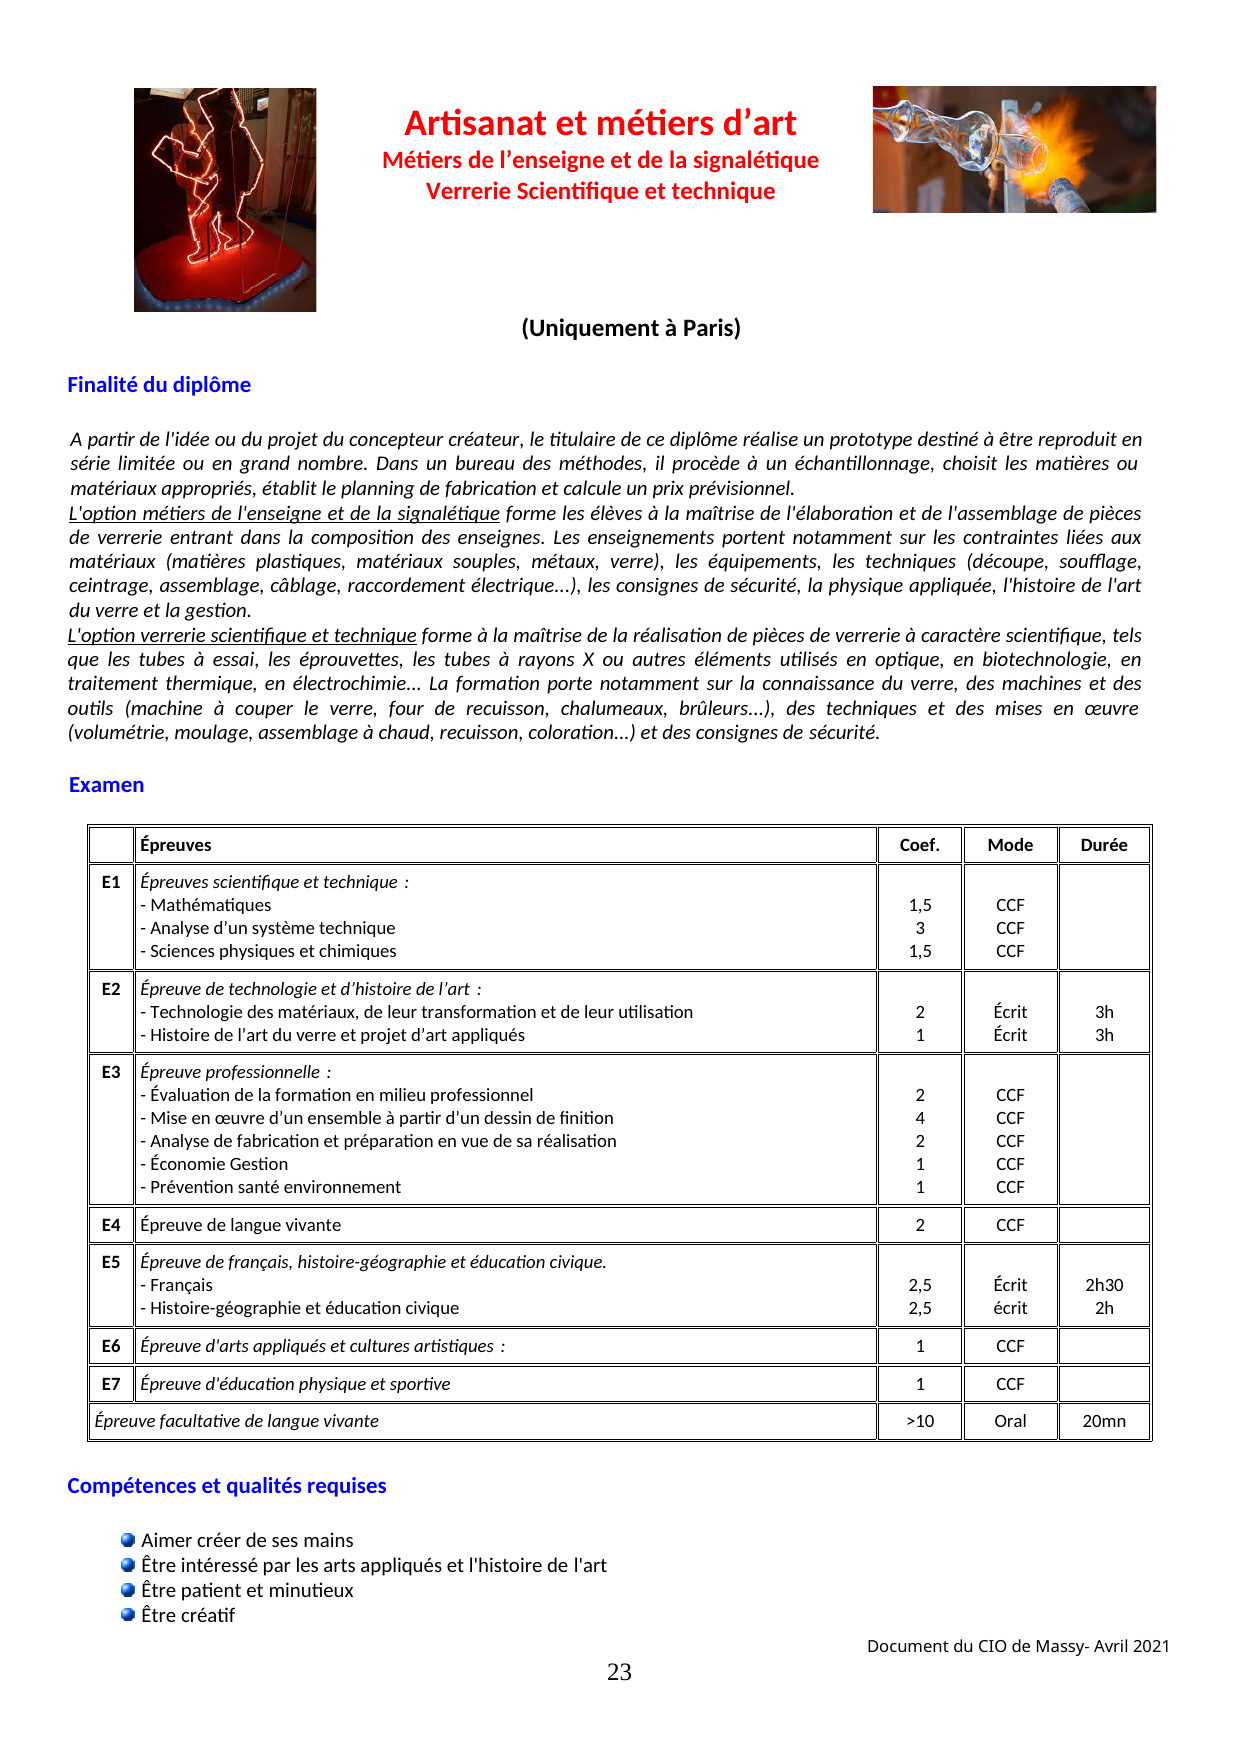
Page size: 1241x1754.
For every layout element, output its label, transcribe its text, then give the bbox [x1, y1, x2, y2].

table_cell E3 [90, 1055, 133, 1204]
subtitle A partir de l'idée ou du projet du concepteur créateur, le titulaire de ce diplôme réalise un prototype destiné à être reproduit en série limitée ou en grand nombre. Dans un bureau des méthodes, il procède à un échantillonnage, choisit les matières ou matériaux appropriés, établit le planning de fabrication et calcule un prix prévisionnel. [70, 426, 1143, 500]
table_cell E7 [90, 1367, 133, 1401]
table_cell >10 [879, 1404, 961, 1439]
table_cell 2 4 2 1 1 [879, 1055, 961, 1204]
table_cell [1060, 1055, 1149, 1204]
text (Uniquement à Paris) [91, 79, 1171, 342]
table_cell CCF [965, 1367, 1057, 1401]
table_cell 2 [879, 1208, 961, 1242]
table_cell CCF CCF CCF CCF CCF [965, 1055, 1057, 1204]
table_cell 1 [879, 1329, 961, 1363]
list Être intéressé par les arts appliqués et l'histoire de l'art [121, 1553, 1171, 1577]
picture [121, 1533, 135, 1547]
text Examen [69, 770, 1171, 798]
table_cell 2h30 2h [1060, 1245, 1149, 1326]
table_cell [1060, 1367, 1149, 1401]
text Compétences et qualités requises [67, 1472, 1171, 1499]
picture [121, 1608, 135, 1621]
table_header Épreuves [136, 828, 876, 862]
table_cell 2,5 2,5 [879, 1245, 961, 1326]
text Finalité du diplôme [67, 370, 1171, 398]
table_cell CCF [965, 1329, 1057, 1363]
table_cell Épreuve facultative de langue vivante [90, 1404, 876, 1439]
table_cell Écrit écrit [965, 1245, 1057, 1326]
table_header Coef. [879, 828, 961, 862]
table_cell Épreuve de français, histoire-géographie et éducation civique. - Français - Histoire-géographie et éducation civique [136, 1245, 876, 1326]
table_cell Écrit Écrit [965, 972, 1057, 1052]
table_cell 1,5 3 1,5 [879, 865, 961, 968]
table_header Durée [1060, 828, 1149, 862]
table_cell E1 [90, 865, 133, 968]
picture [121, 1583, 135, 1597]
picture [134, 88, 317, 312]
list Être patient et minutieux [121, 1577, 1171, 1602]
table_cell E6 [90, 1329, 133, 1363]
list Aimer créer de ses mains [121, 1528, 1171, 1553]
table_cell Épreuve d'éducation physique et sportive [136, 1367, 876, 1401]
list Être créatif [121, 1602, 1171, 1627]
table_cell Épreuve de technologie et d’histoire de l’art : - Technologie des matériaux, de leur transformation et de leur utilisation - Histoire de l’art du verre et projet d’art appliqués [136, 972, 876, 1052]
table_cell E5 [90, 1245, 133, 1326]
table_cell Oral [965, 1404, 1057, 1439]
picture [872, 86, 1157, 213]
text L'option métiers de l'enseigne et de la signalétique forme les élèves à la maîtrise de l'élaboration et de l'assemblage de pièces de verrerie entrant dans la composition des enseignes. Les enseignements portent notamment sur les contraintes liées aux matériaux (matières plastiques, matériaux souples, métaux, verre), les équipements, les techniques (découpe, soufflage, ceintrage, assemblage, câblage, raccordement électrique...), les consignes de sécurité, la physique appliquée, l'histoire de l'art du verre et la gestion. [69, 500, 1143, 622]
table_cell Épreuve professionnelle : - Évaluation de la formation en milieu professionnel - Mise en œuvre d’un ensemble à partir d’un dessin de finition - Analyse de fabrication et préparation en vue de sa réalisation - Économie Gestion - Prévention santé environnement [136, 1055, 876, 1204]
table_cell 3h 3h [1060, 972, 1149, 1052]
table_header [90, 828, 133, 862]
table_cell 2 1 [879, 972, 961, 1052]
table_header Mode [965, 828, 1057, 862]
table_cell [1060, 1329, 1149, 1363]
table_cell Épreuve de langue vivante [136, 1208, 876, 1242]
text L'option verrerie scientifique et technique forme à la maîtrise de la réalisation de pièces de verrerie à caractère scientifique, tels que les tubes à essai, les éprouvettes, les tubes à rayons X ou autres éléments utilisés en optique, en biotechnologie, en traitement thermique, en électrochimie... La formation porte notamment sur la connaissance du verre, des machines et des outils (machine à couper le verre, four de recuisson, chalumeaux, brûleurs...), des techniques et des mises en œuvre (volumétrie, moulage, assemblage à chaud, recuisson, coloration...) et des consignes de sécurité. [67, 622, 1143, 744]
table_cell Épreuve d'arts appliqués et cultures artistiques : [136, 1329, 876, 1363]
table_cell E2 [90, 972, 133, 1052]
table_cell CCF [965, 1208, 1057, 1242]
table_cell Épreuves scientifique et technique : - Mathématiques - Analyse d’un système technique - Sciences physiques et chimiques [136, 865, 876, 968]
table_cell 1 [879, 1367, 961, 1401]
table_cell [1060, 1208, 1149, 1242]
picture [121, 1558, 135, 1572]
table_cell CCF CCF CCF [965, 865, 1057, 968]
table_cell E4 [90, 1208, 133, 1242]
table_cell 20mn [1060, 1404, 1149, 1439]
table_cell [1060, 865, 1149, 968]
